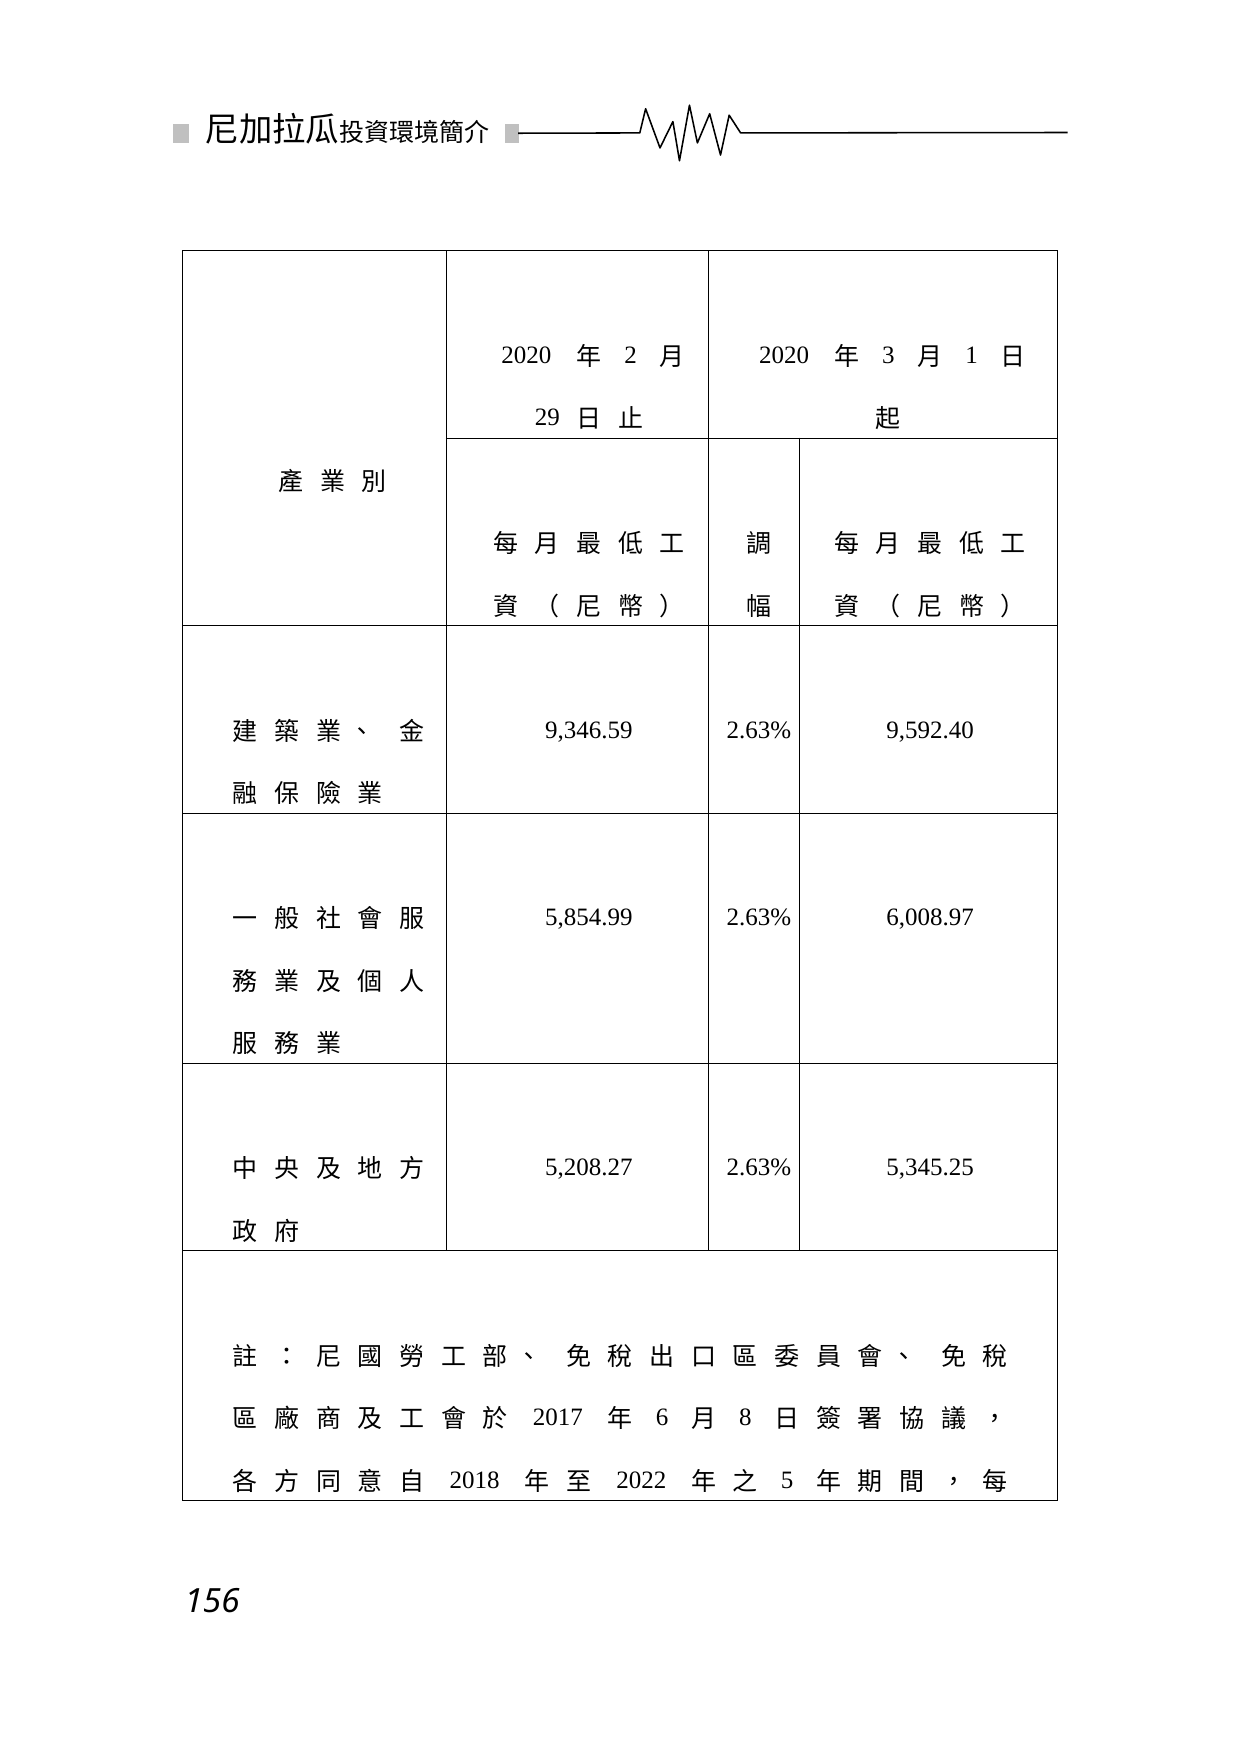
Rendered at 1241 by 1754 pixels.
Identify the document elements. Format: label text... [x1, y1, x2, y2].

table_cell 6,008.97 [800, 814, 1057, 1063]
table_cell 9,346.59 [447, 626, 708, 813]
table_cell 5,208.27 [447, 1064, 708, 1250]
table_cell 註：尼國勞工部、免稅出口區委員會、免稅區廠商及工會於2017年6月8日簽署協議，各方同意自2018年至2022年之5年期間，每 [183, 1251, 1057, 1500]
table_cell 中央及地方政府 [183, 1064, 446, 1250]
table_cell 2.63% [709, 1064, 799, 1250]
table_cell 5,854.99 [447, 814, 708, 1063]
table_cell 2.63% [709, 814, 799, 1063]
table_header 產業別 [183, 251, 446, 625]
table_cell 9,592.40 [800, 626, 1057, 813]
table_cell 每月最低工資（尼幣） [447, 439, 708, 625]
table_header 2020年3月1日起 [709, 251, 1057, 438]
table_cell 5,345.25 [800, 1064, 1057, 1250]
table_cell 每月最低工資（尼幣） [800, 439, 1057, 625]
table_cell 建築業、金融保險業 [183, 626, 446, 813]
table_cell 調幅 [709, 439, 799, 625]
table_cell 一般社會服務業及個人服務業 [183, 814, 446, 1063]
table_cell 2.63% [709, 626, 799, 813]
table_header 2020年2月29日止 [447, 251, 708, 438]
